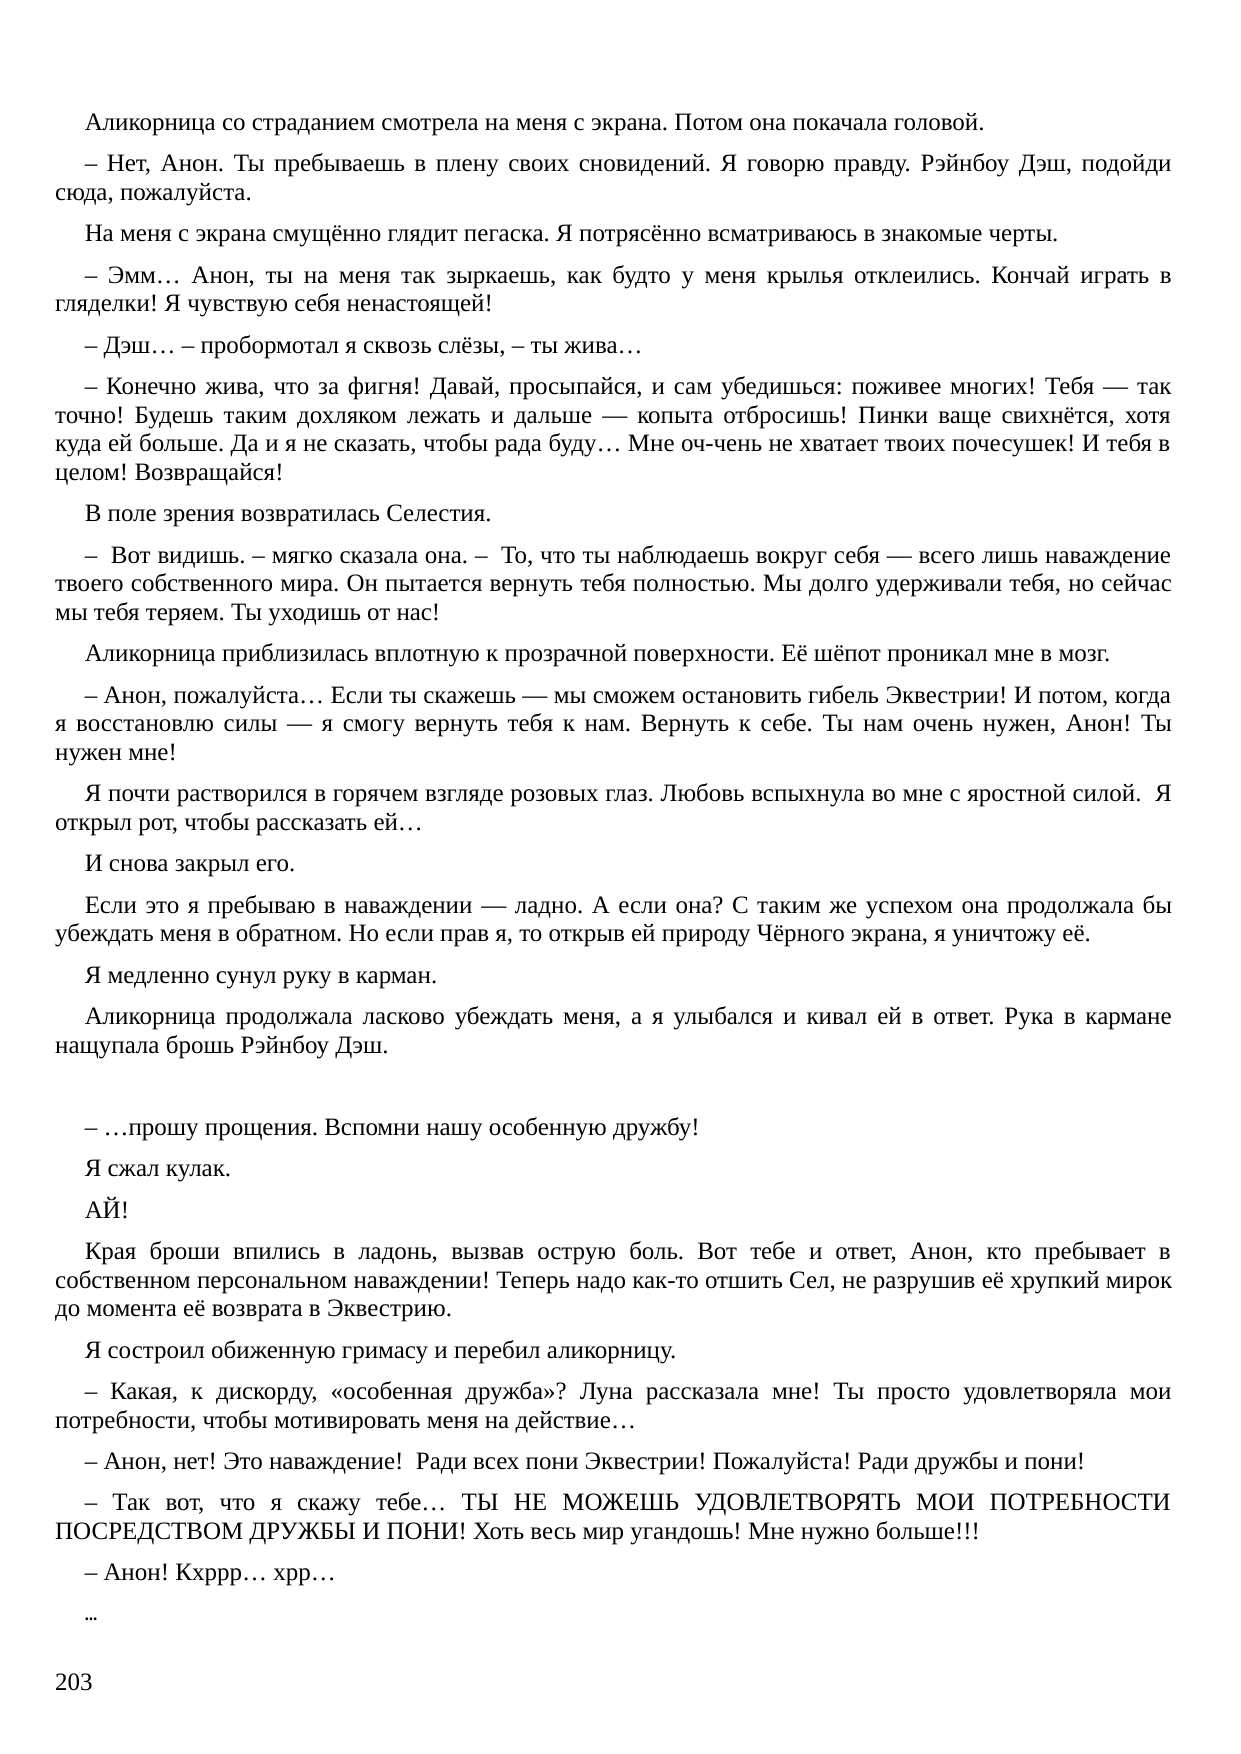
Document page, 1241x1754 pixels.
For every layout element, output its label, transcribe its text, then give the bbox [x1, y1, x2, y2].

text – Так вот, что я скажу тебе… ТЫ НЕ МОЖЕШЬ УДОВЛЕТВОРЯТЬ МОИ ПОТРЕБНОСТИ ПОСРЕДСТВОМ ДРУЖБЫ И ПОНИ! Хоть весь мир угандошь! Мне нужно больше!!! [55, 1487, 1173, 1545]
text – Вот видишь. – мягко сказала она. – То, что ты наблюдаешь вокруг себя — всего лишь наваждение твоего собственного мира. Он пытается вернуть тебя полностью. Мы долго удерживали тебя, но сейчас мы тебя теряем. Ты уходишь от нас! [55, 540, 1173, 626]
text – Анон! Кхррр… хрр… [55, 1557, 1173, 1586]
text – Нет, Анон. Ты пребываешь в плену своих сновидений. Я говорю правду. Рэйнбоу Дэш, подойди сюда, пожалуйста. [55, 148, 1173, 206]
text Если это я пребываю в наваждении — ладно. А если она? С таким же успехом она продолжала бы убеждать меня в обратном. Но если прав я, то открыв ей природу Чёрного экрана, я уничтожу её. [55, 890, 1173, 947]
text – …прошу прощения. Вспомни нашу особенную дружбу! [55, 1112, 1173, 1141]
text – Конечно жива, что за фигня! Давай, просыпайся, и сам убедишься: поживее многих! Тебя — так точно! Будешь таким дохляком лежать и дальше — копыта отбросишь! Пинки ваще свихнётся, хотя куда ей больше. Да и я не сказать, чтобы рада буду… Мне оч-чень не хватает твоих почесушек! И тебя в целом! Возвращайся! [55, 371, 1173, 486]
text На меня с экрана смущённо глядит пегаска. Я потрясённо всматриваюсь в знакомые черты. [55, 218, 1173, 247]
text В поле зрения возвратилась Селестия. [55, 498, 1173, 527]
text Края броши впились в ладонь, вызвав острую боль. Вот тебе и ответ, Анон, кто пребывает в собственном персональном наваждении! Теперь надо как-то отшить Сел, не разрушив её хрупкий мирок до момента её возврата в Эквестрию. [55, 1236, 1173, 1322]
text – Какая, к дискорду, «особенная дружба»? Луна рассказала мне! Ты просто удовлетворяла мои потребности, чтобы мотивировать меня на действие… [55, 1376, 1173, 1433]
text – Анон, пожалуйста… Если ты скажешь — мы сможем остановить гибель Эквестрии! И потом, когда я восстановлю силы — я смогу вернуть тебя к нам. Вернуть к себе. Ты нам очень нужен, Анон! Ты нужен мне! [55, 680, 1173, 766]
text И снова закрыл его. [55, 848, 1173, 877]
text – Анон, нет! Это наваждение! Ради всех пони Эквестрии! Пожалуйста! Ради дружбы и пони! [55, 1446, 1173, 1475]
text – Эмм… Анон, ты на меня так зыркаешь, как будто у меня крылья отклеились. Кончай играть в гляделки! Я чувствую себя ненастоящей! [55, 260, 1173, 317]
text … [55, 1598, 1173, 1627]
text Я медленно сунул руку в карман. [55, 960, 1173, 988]
text Я состроил обиженную гримасу и перебил аликорницу. [55, 1335, 1173, 1363]
text Аликорница приблизилась вплотную к прозрачной поверхности. Её шёпот проникал мне в мозг. [55, 638, 1173, 667]
text Я сжал кулак. [55, 1153, 1173, 1182]
text АЙ! [55, 1195, 1173, 1223]
text – Дэш… – пробормотал я сквозь слёзы, – ты жива… [55, 330, 1173, 358]
text Аликорница продолжала ласково убеждать меня, а я улыбался и кивал ей в ответ. Рука в кармане нащупала брошь Рэйнбоу Дэш. [55, 1001, 1173, 1058]
text Аликорница со страданием смотрела на меня с экрана. Потом она покачала головой. [55, 107, 1173, 136]
text Я почти растворился в горячем взгляде розовых глаз. Любовь вспыхнула во мне с яростной силой. Я открыл рот, чтобы рассказать ей… [55, 778, 1173, 836]
